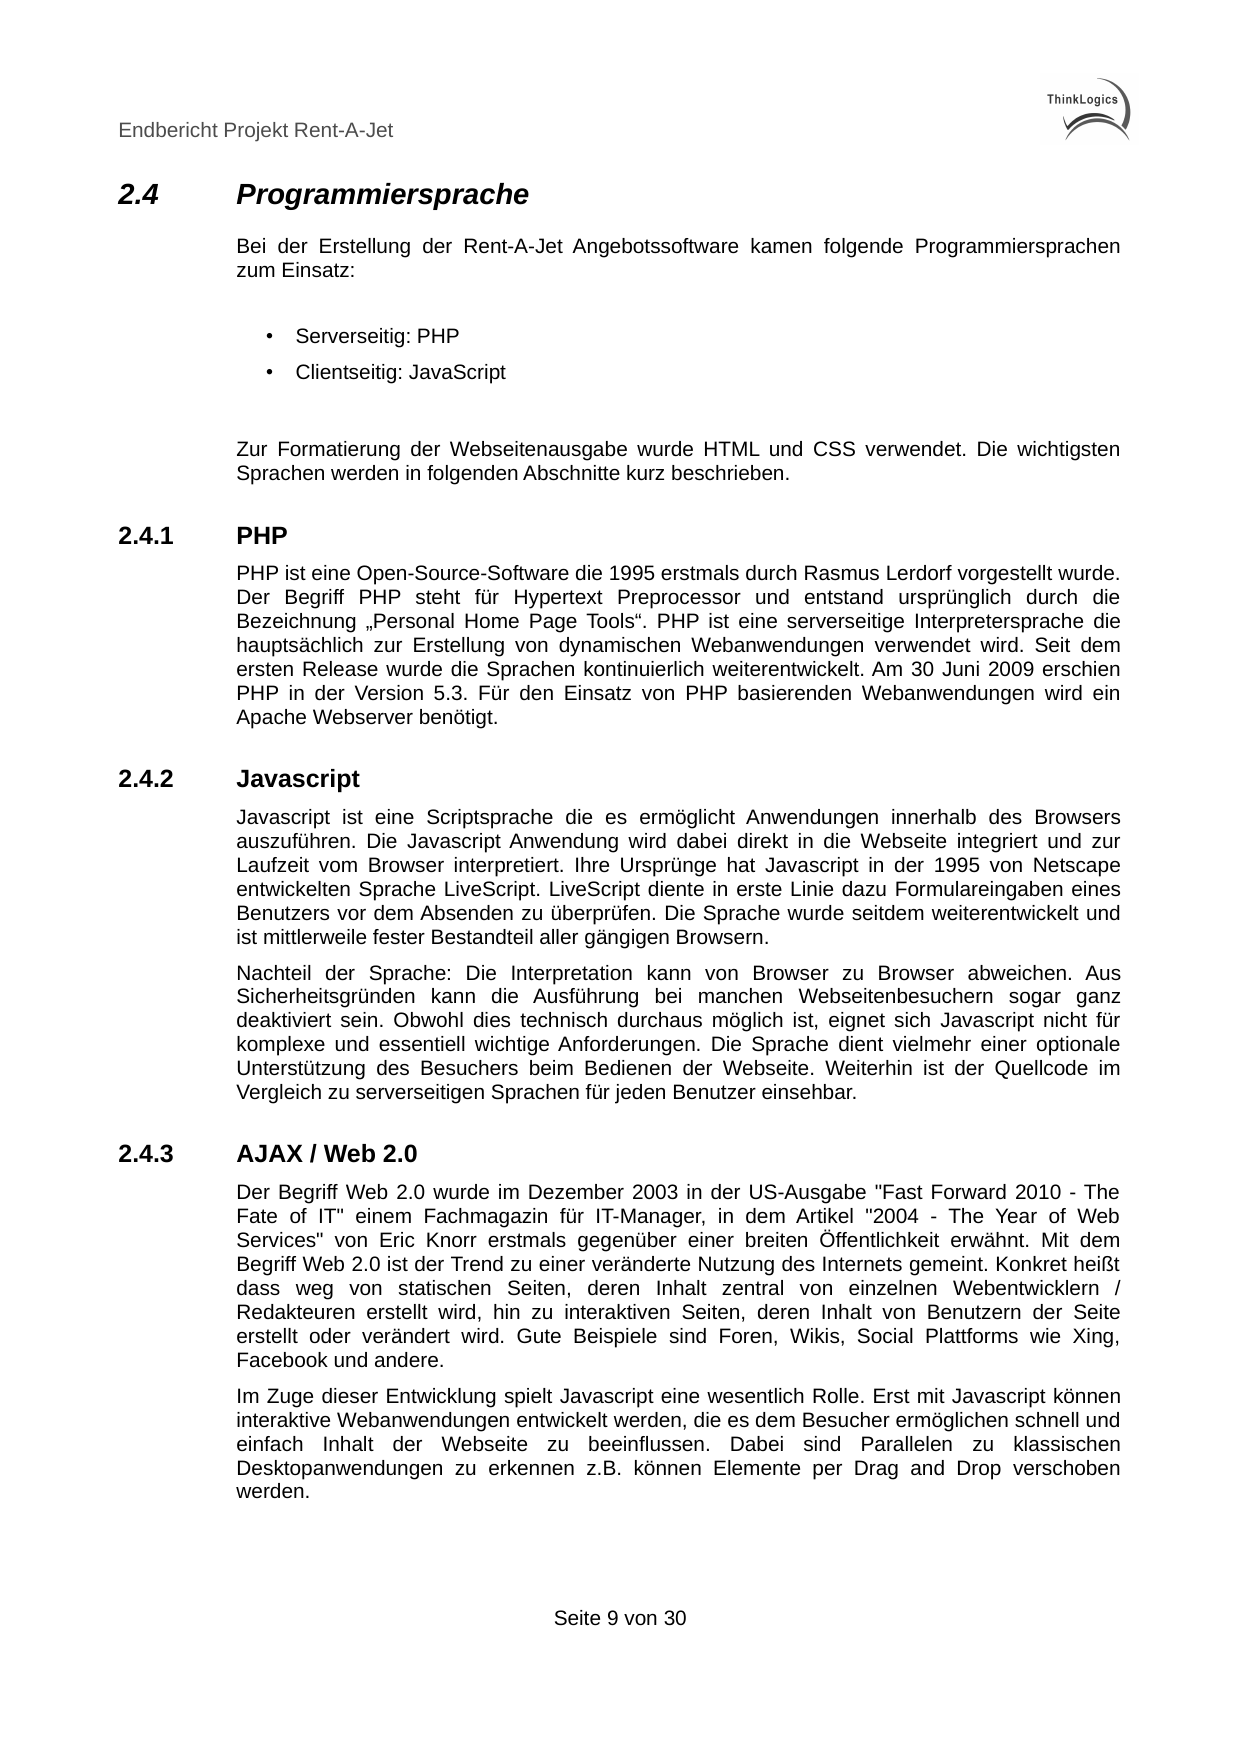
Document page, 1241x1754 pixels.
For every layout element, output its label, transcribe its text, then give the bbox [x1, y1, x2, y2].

subtitle PHP [118, 521, 1122, 549]
text Nachteil der Sprache: Die Interpretation kann von Browser zu Browser abweichen. Aus Sicherheitsgründen kann die Ausführung bei manchen Webseitenbesuchern sogar ganz deaktiviert sein. Obwohl dies technisch durchaus möglich ist, eignet sich Javascript nicht für komplexe und essentiell wichtige Anforderungen. Die Sprache dient vielmehr einer optionale Unterstützung des Besuchers beim Bedienen der Webseite. Weiterhin ist der Quellcode im Vergleich zu serverseitigen Sprachen für jeden Benutzer einsehbar. [236, 960, 1122, 1104]
text Zur Formatierung der Webseitenausgabe wurde HTML und CSS verwendet. Die wichtigsten Sprachen werden in folgenden Abschnitte kurz beschrieben. [236, 437, 1122, 485]
subtitle Javascript [118, 764, 1122, 793]
text Bei der Erstellung der Rent-A-Jet Angebotssoftware kamen folgende Programmiersprachen zum Einsatz: [236, 234, 1122, 282]
text PHP ist eine Open-Source-Software die 1995 erstmals durch Rasmus Lerdorf vorgestellt wurde. Der Begriff PHP steht für Hypertext Preprocessor und entstand ursprünglich durch die Bezeichnung „Personal Home Page Tools“. PHP ist eine serverseitige Interpretersprache die hauptsächlich zur Erstellung von dynamischen Webanwendungen verwendet wird. Seit dem ersten Release wurde die Sprachen kontinuierlich weiterentwickelt. Am 30 Juni 2009 erschien PHP in der Version 5.3. Für den Einsatz von PHP basierenden Webanwendungen wird ein Apache Webserver benötigt. [236, 561, 1122, 729]
text Javascript ist eine Scriptsprache die es ermöglicht Anwendungen innerhalb des Browsers auszuführen. Die Javascript Anwendung wird dabei direkt in die Webseite integriert und zur Laufzeit vom Browser interpretiert. Ihre Ursprünge hat Javascript in der 1995 von Netscape entwickelten Sprache LiveScript. LiveScript diente in erste Linie dazu Formulareingaben eines Benutzers vor dem Absenden zu überprüfen. Die Sprache wurde seitdem weiterentwickelt und ist mittlerweile fester Bestandteil aller gängigen Browsern. [236, 805, 1122, 948]
subtitle AJAX / Web 2.0 [118, 1139, 1122, 1168]
text Im Zuge dieser Entwicklung spielt Javascript eine wesentlich Rolle. Erst mit Javascript können interaktive Webanwendungen entwickelt werden, die es dem Besucher ermöglichen schnell und einfach Inhalt der Webseite zu beeinflussen. Dabei sind Parallelen zu klassischen Desktopanwendungen zu erkennen z.B. können Elemente per Drag and Drop verschoben werden. [236, 1383, 1122, 1503]
subtitle Programmiersprache [118, 177, 1122, 211]
list Serverseitig: PHP [266, 324, 1122, 348]
text Der Begriff Web 2.0 wurde im Dezember 2003 in der US-Ausgabe "Fast Forward 2010 - The Fate of IT" einem Fachmagazin für IT-Manager, in dem Artikel "2004 - The Year of Web Services" von Eric Knorr erstmals gegenüber einer breiten Öffentlichkeit erwähnt. Mit dem Begriff Web 2.0 ist der Trend zu einer veränderte Nutzung des Internets gemeint. Konkret heißt dass weg von statischen Seiten, deren Inhalt zentral von einzelnen Webentwicklern / Redakteuren erstellt wird, hin zu interaktiven Seiten, deren Inhalt von Benutzern der Seite erstellt oder verändert wird. Gute Beispiele sind Foren, Wikis, Social Plattforms wie Xing, Facebook und andere. [236, 1180, 1122, 1372]
list Clientseitig: JavaScript [266, 360, 1122, 384]
